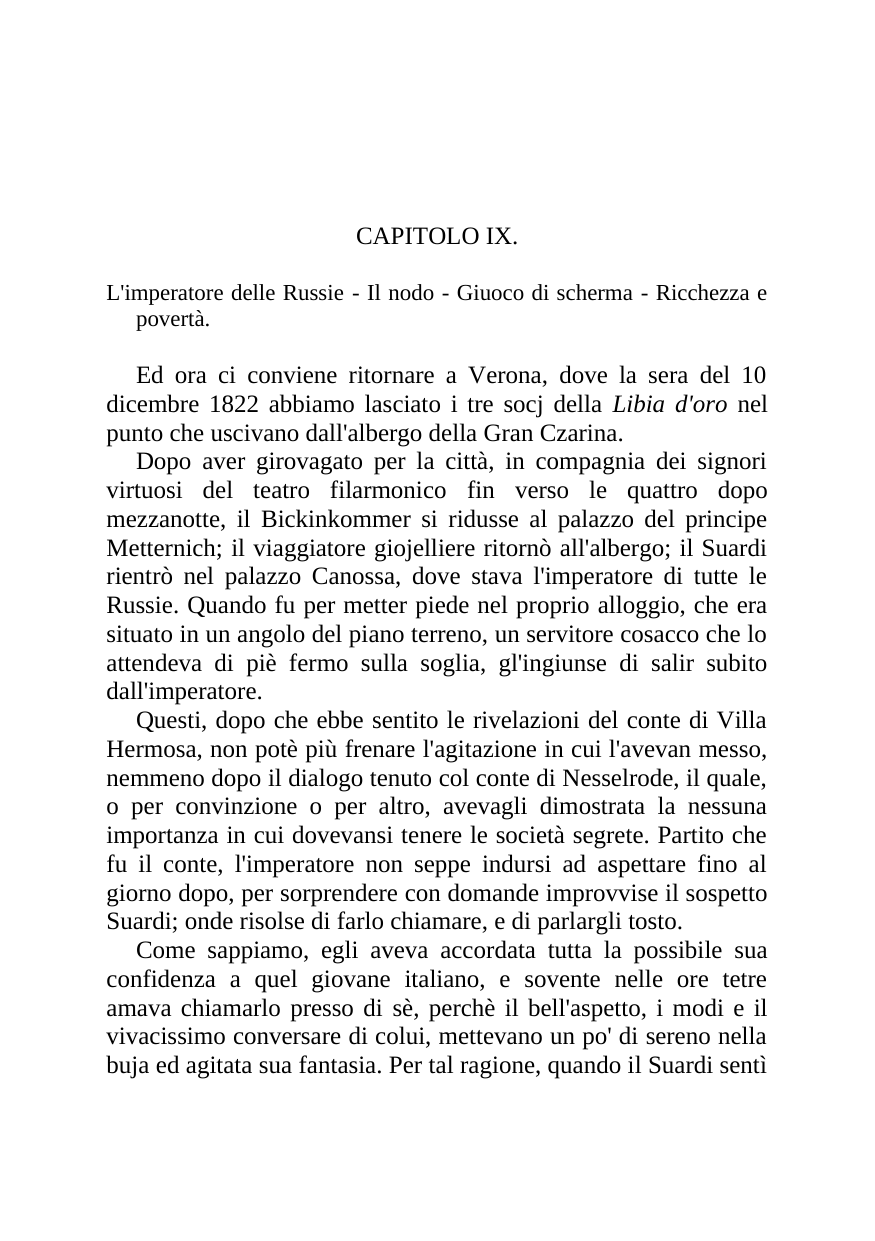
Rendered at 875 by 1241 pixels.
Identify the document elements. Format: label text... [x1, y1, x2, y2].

text Questi, dopo che ebbe sentito le rivelazioni del conte di Villa Hermosa, non potè più frenare l'agitazione in cui l'avevan messo, nemmeno dopo il dialogo tenuto col conte di Nesselrode, il quale, o per convinzione o per altro, avevagli dimostrata la nessuna importanza in cui dovevansi tenere le società segrete. Partito che fu il conte, l'imperatore non seppe indursi ad aspettare fino al giorno dopo, per sorprendere con domande improvvise il sospetto Suardi; onde risolse di farlo chiamare, e di parlargli tosto. [106, 705, 768, 935]
text Ed ora ci conviene ritornare a Verona, dove la sera del 10 dicembre 1822 abbiamo lasciato i tre socj della Libia d'oro nel punto che uscivano dall'albergo della Gran Czarina. [106, 360, 768, 446]
text L'imperatore delle Russie - Il nodo - Giuoco di scherma - Ricchezza e povertà. [106, 279, 768, 331]
text Come sappiamo, egli aveva accordata tutta la possibile sua confidenza a quel giovane italiano, e sovente nelle ore tetre amava chiamarlo presso di sè, perchè il bell'aspetto, i modi e il vivacissimo conversare di colui, mettevano un po' di sereno nella buja ed agitata sua fantasia. Per tal ragione, quando il Suardi sentì [106, 935, 768, 1079]
text Dopo aver girovagato per la città, in compagnia dei signori virtuosi del teatro filarmonico fin verso le quattro dopo mezzanotte, il Bickinkommer si ridusse al palazzo del principe Metternich; il viaggiatore giojelliere ritornò all'albergo; il Suardi rientrò nel palazzo Canossa, dove stava l'imperatore di tutte le Russie. Quando fu per metter piede nel proprio alloggio, che era situato in un angolo del piano terreno, un servitore cosacco che lo attendeva di piè fermo sulla soglia, gl'ingiunse di salir subito dall'imperatore. [106, 446, 768, 705]
text CAPITOLO IX. [106, 221, 768, 250]
